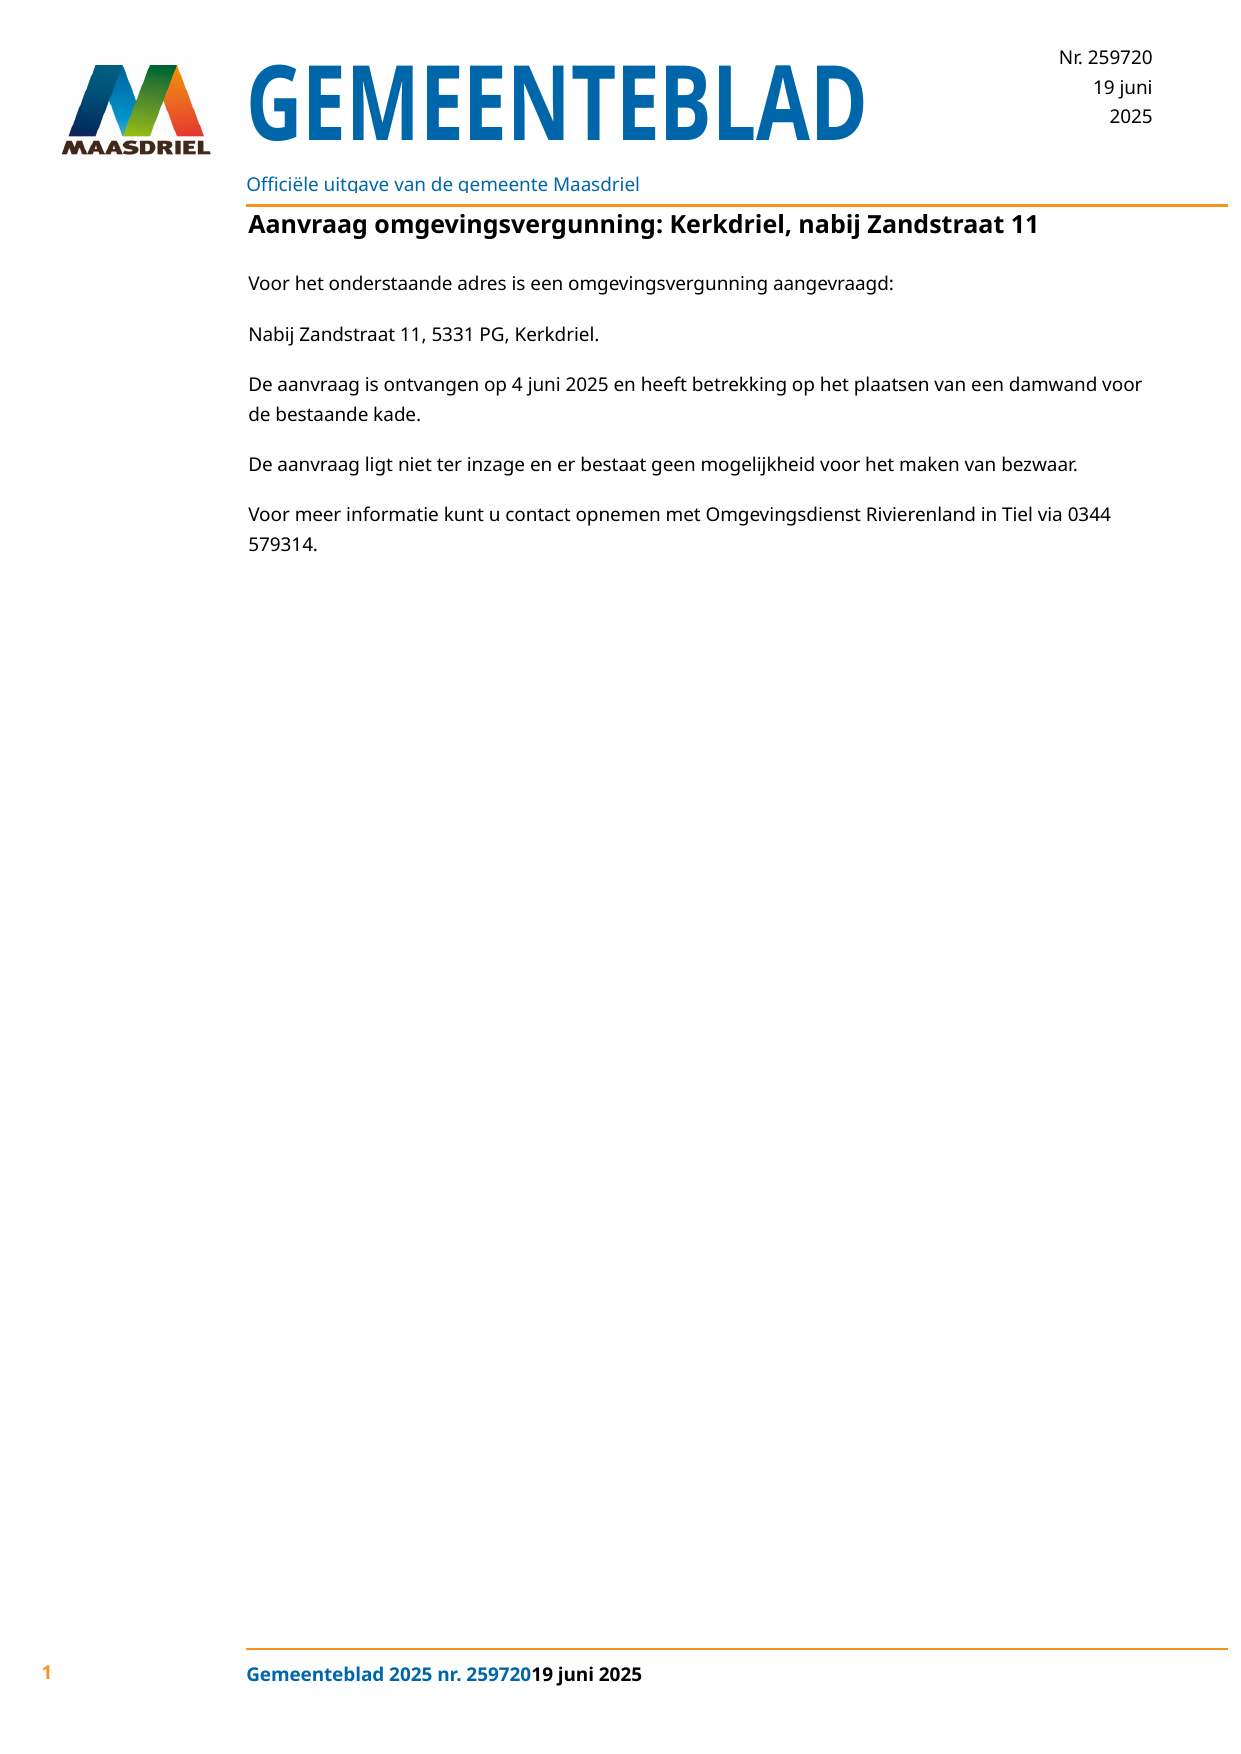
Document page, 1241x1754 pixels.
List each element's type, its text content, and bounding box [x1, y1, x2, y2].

text Voor meer informatie kunt u contact opnemen met Omgevingsdienst Rivierenland in Tiel via 0344 579314. [248, 502, 1152, 557]
text De aanvraag ligt niet ter inzage en er bestaat geen mogelijkheid voor het maken van bezwaar. [248, 451, 1152, 477]
text Aanvraag omgevingsvergunning: Kerkdriel, nabij Zandstraat 11 [248, 207, 1152, 241]
picture [41, 47, 231, 172]
text Nabij Zandstraat 11, 5331 PG, Kerkdriel. [248, 321, 1152, 346]
text De aanvraag is ontvangen op 4 juni 2025 en heeft betrekking op het plaatsen van een damwand voor de bestaande kade. [248, 371, 1152, 426]
text Voor het onderstaande adres is een omgevingsvergunning aangevraagd: [248, 270, 1152, 296]
